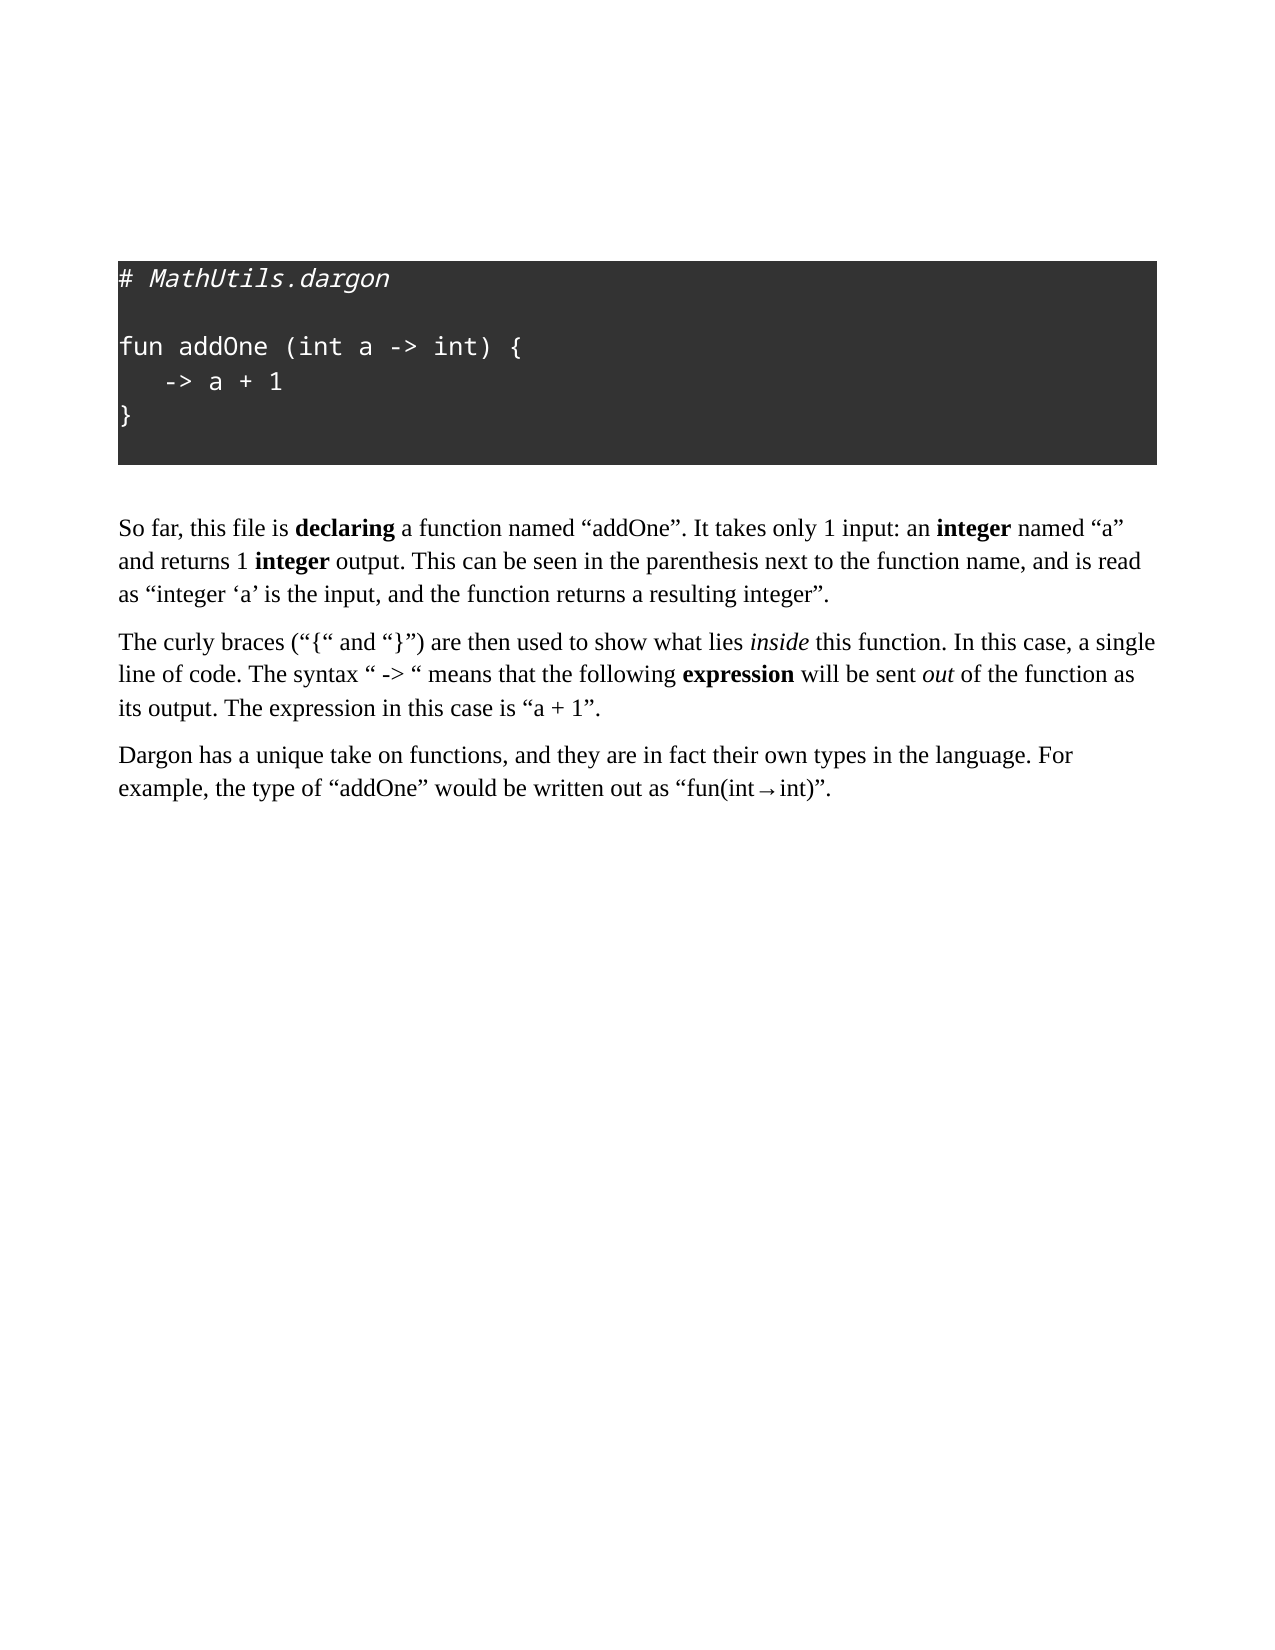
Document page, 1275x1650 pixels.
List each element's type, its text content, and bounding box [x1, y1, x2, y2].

text -> a + 1 [118, 363, 1157, 397]
text The curly braces (“{“ and “}”) are then used to show what lies inside this function. In this case, a single line of code. The syntax “ -> “ means that the following expression will be sent out of the function as its output. The expression in this case is “a + 1”. [118, 627, 1157, 721]
text fun addOne (int a -> int) { [118, 329, 1157, 363]
text Dargon has a unique take on functions, and they are in fact their own types in the language. For example, the type of “addOne” would be written out as “fun(int→int)”. [118, 740, 1157, 802]
text } [118, 397, 1157, 431]
text So far, this file is declaring a function named “addOne”. It takes only 1 input: an integer named “a” and returns 1 integer output. This can be seen in the parenthesis next to the function name, and is read as “integer ‘a’ is the input, and the function returns a resulting integer”. [118, 513, 1157, 608]
text # MathUtils.dargon [118, 261, 1157, 295]
